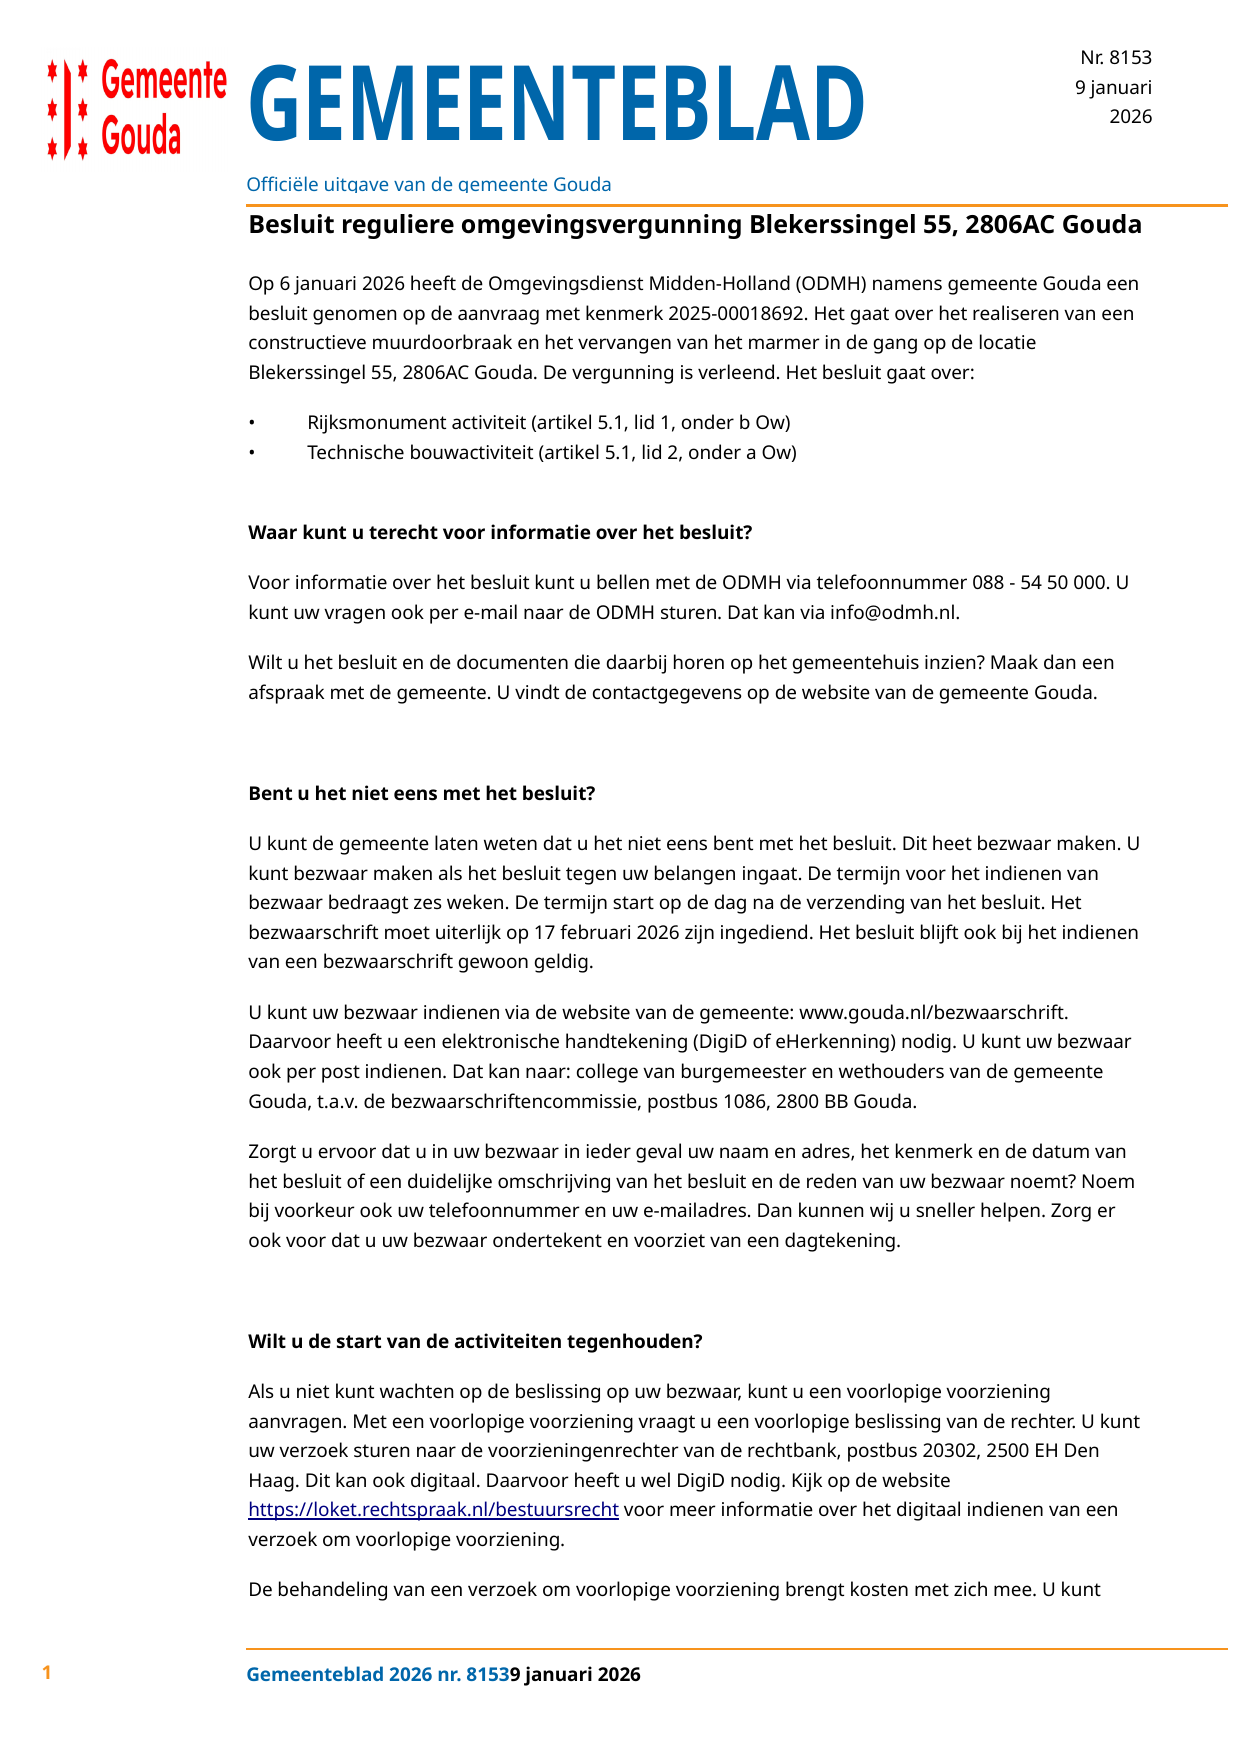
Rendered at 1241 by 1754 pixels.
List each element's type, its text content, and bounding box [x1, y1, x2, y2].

text Als u niet kunt wachten op de beslissing op uw bezwaar, kunt u een voorlopige voorziening aanvragen. Met een voorlopige voorziening vraagt u een voorlopige beslissing van de rechter. U kunt uw verzoek sturen naar de voorzieningenrechter van de rechtbank, postbus 20302, 2500 EH Den Haag. Dit kan ook digitaal. Daarvoor heeft u wel DigiD nodig. Kijk op de website https://loket.rechtspraak.nl/bestuursrecht voor meer informatie over het digitaal indienen van een verzoek om voorlopige voorziening. [248, 1378, 1152, 1552]
text U kunt uw bezwaar indienen via de website van de gemeente: www.gouda.nl/bezwaarschrift. Daarvoor heeft u een elektronische handtekening (DigiD of eHerkenning) nodig. U kunt uw bezwaar ook per post indienen. Dat kan naar: college van burgemeester en wethouders van de gemeente Gouda, t.a.v. de bezwaarschriftencommissie, postbus 1086, 2800 BB Gouda. [248, 999, 1152, 1113]
text Wilt u de start van de activiteiten tegenhouden? [248, 1328, 1152, 1353]
text Zorgt u ervoor dat u in uw bezwaar in ieder geval uw naam en adres, het kenmerk en de datum van het besluit of een duidelijke omschrijving van het besluit en de reden van uw bezwaar noemt? Noem bij voorkeur ook uw telefoonnummer en uw e-mailadres. Dan kunnen wij u sneller helpen. Zorg er ook voor dat u uw bezwaar ondertekent en voorziet van een dagtekening. [248, 1138, 1152, 1253]
list Technische bouwactiviteit (artikel 5.1, lid 2, onder a Ow) [248, 439, 1152, 465]
text Besluit reguliere omgevingsvergunning Blekerssingel 55, 2806AC Gouda [248, 207, 1152, 241]
text U kunt de gemeente laten weten dat u het niet eens bent met het besluit. Dit heet bezwaar maken. U kunt bezwaar maken als het besluit tegen uw belangen ingaat. De termijn voor het indienen van bezwaar bedraagt zes weken. De termijn start op de dag na de verzending van het besluit. Het bezwaarschrift moet uiterlijk op 17 februari 2026 zijn ingediend. Het besluit blijft ook bij het indienen van een bezwaarschrift gewoon geldig. [248, 830, 1152, 974]
text Waar kunt u terecht voor informatie over het besluit? [248, 519, 1152, 545]
picture [41, 47, 231, 172]
text De behandeling van een verzoek om voorlopige voorziening brengt kosten met zich mee. U kunt [248, 1577, 1152, 1602]
text Op 6 januari 2026 heeft de Omgevingsdienst Midden-Holland (ODMH) namens gemeente Gouda een besluit genomen op de aanvraag met kenmerk 2025-00018692. Het gaat over het realiseren van een constructieve muurdoorbraak en het vervangen van het marmer in de gang op de locatie Blekerssingel 55, 2806AC Gouda. De vergunning is verleend. Het besluit gaat over: [248, 270, 1152, 385]
list Rijksmonument activiteit (artikel 5.1, lid 1, onder b Ow) [248, 409, 1152, 435]
text Voor informatie over het besluit kunt u bellen met de ODMH via telefoonnummer 088 - 54 50 000. U kunt uw vragen ook per e-mail naar de ODMH sturen. Dat kan via info@odmh.nl. [248, 569, 1152, 625]
text Bent u het niet eens met het besluit? [248, 780, 1152, 806]
text Wilt u het besluit en de documenten die daarbij horen op het gemeentehuis inzien? Maak dan een afspraak met de gemeente. U vindt de contactgegevens op de website van de gemeente Gouda. [248, 649, 1152, 705]
